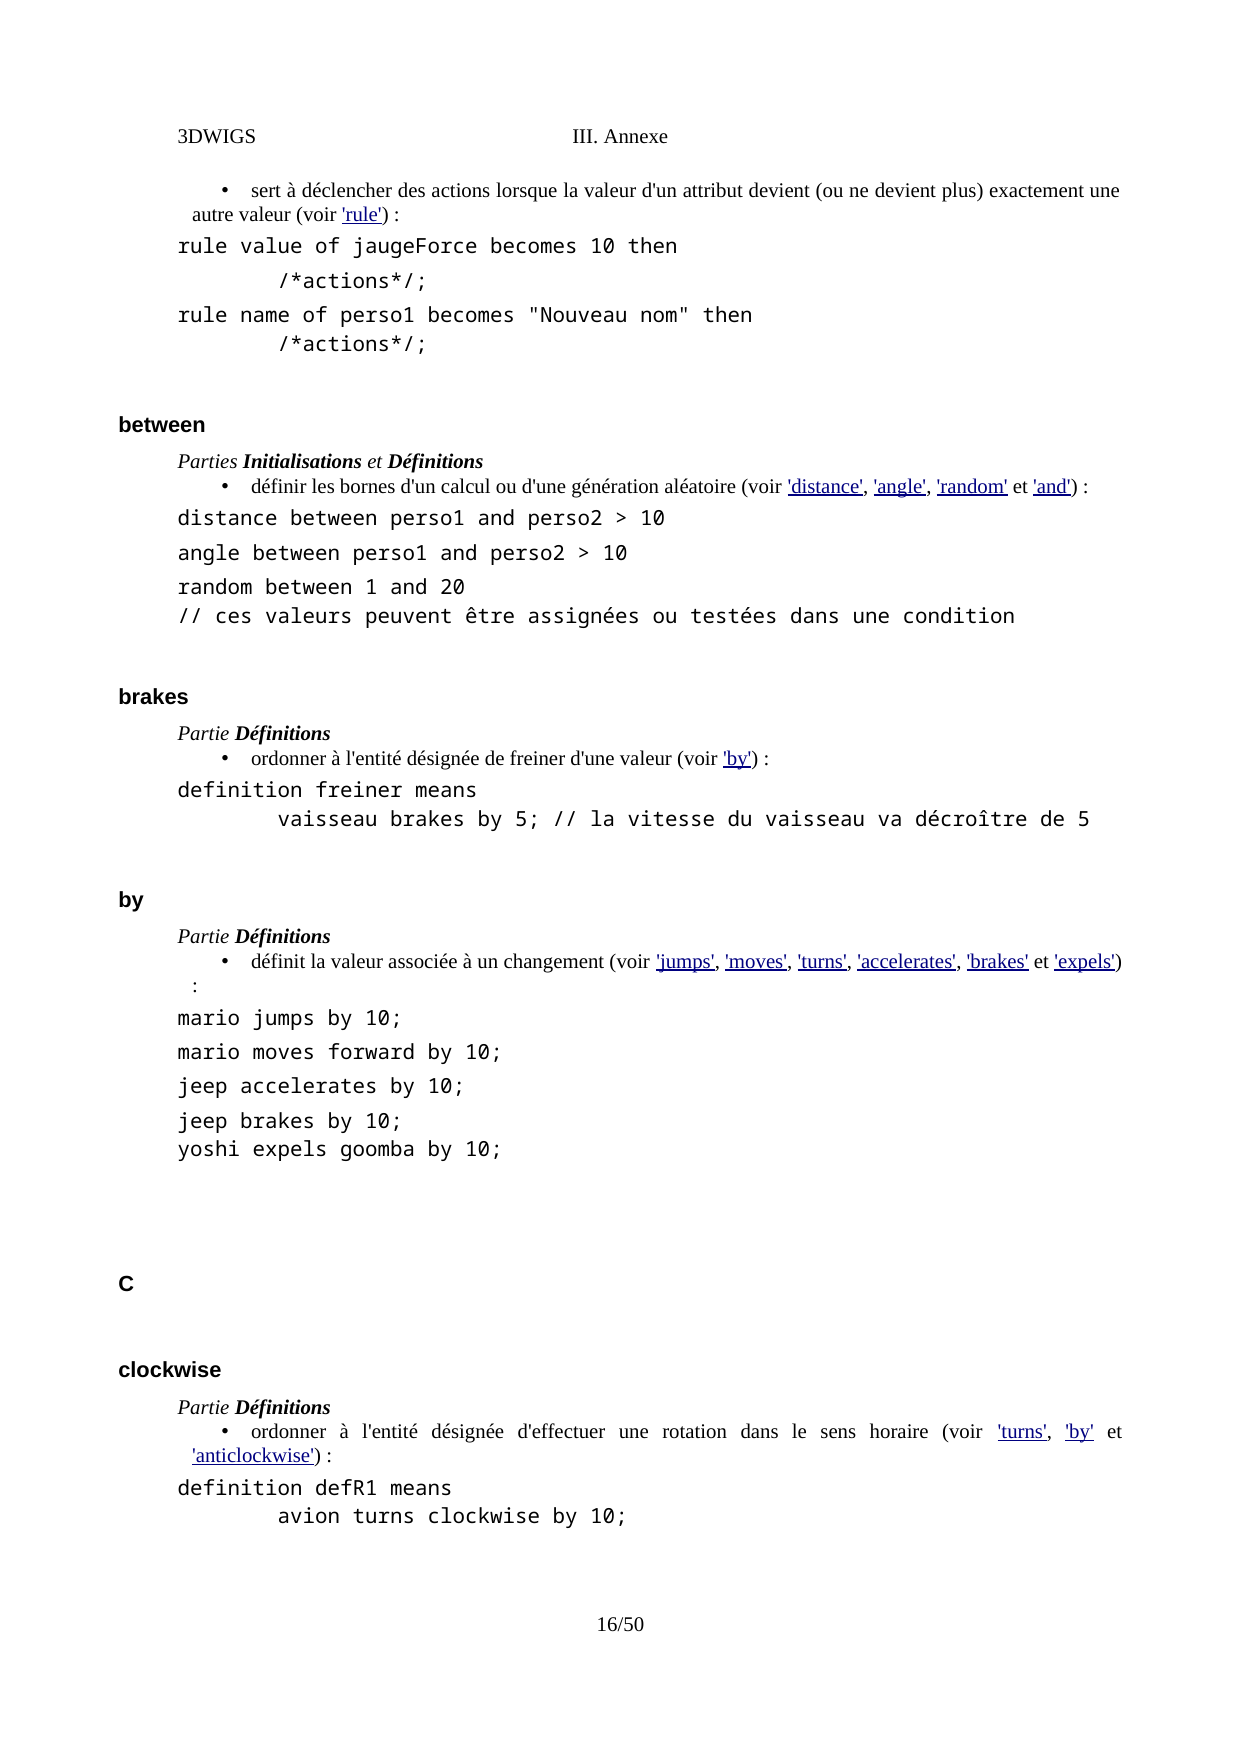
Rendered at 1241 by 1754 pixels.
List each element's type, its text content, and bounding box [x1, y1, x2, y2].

text definition defR1 means [118, 1473, 1122, 1502]
text avion turns clockwise by 10; [118, 1502, 1122, 1530]
text jeep accelerates by 10; [118, 1071, 1122, 1100]
list sert à déclencher des actions lorsque la valeur d'un attribut devient (ou ne devient plus) exactement une autre valeur (voir 'rule') : [162, 178, 1122, 226]
subtitle brakes [118, 684, 1122, 709]
subtitle clockwise [118, 1357, 1122, 1383]
text Partie Définitions [118, 924, 1122, 948]
text /*actions*/; [118, 329, 1122, 357]
list définit la valeur associée à un changement (voir 'jumps', 'moves', 'turns', 'accelerates', 'brakes' et 'expels') : [162, 948, 1122, 997]
text distance between perso1 and perso2 > 10 [118, 503, 1122, 532]
text // ces valeurs peuvent être assignées ou testées dans une condition [118, 601, 1122, 629]
text rule name of perso1 becomes "Nouveau nom" then [118, 300, 1122, 329]
text definition freiner means [118, 775, 1122, 804]
text rule value of jaugeForce becomes 10 then [118, 232, 1122, 260]
text Partie Définitions [118, 721, 1122, 745]
subtitle C [118, 1271, 1122, 1296]
text yoshi expels goomba by 10; [118, 1134, 1122, 1163]
text Partie Définitions [118, 1395, 1122, 1419]
list ordonner à l'entité désignée de freiner d'une valeur (voir 'by') : [162, 745, 1122, 769]
text Parties Initialisations et Définitions [118, 449, 1122, 473]
subtitle by [118, 887, 1122, 912]
text /*actions*/; [118, 266, 1122, 294]
list ordonner à l'entité désignée d'effectuer une rotation dans le sens horaire (voir 'turns', 'by' et 'anticlockwise') : [162, 1419, 1122, 1467]
text random between 1 and 20 [118, 572, 1122, 601]
list définir les bornes d'un calcul ou d'une génération aléatoire (voir 'distance', 'angle', 'random' et 'and') : [162, 473, 1122, 498]
text mario moves forward by 10; [118, 1037, 1122, 1065]
text angle between perso1 and perso2 > 10 [118, 538, 1122, 566]
text mario jumps by 10; [118, 1003, 1122, 1031]
text vaisseau brakes by 5; // la vitesse du vaisseau va décroître de 5 [118, 804, 1122, 832]
text jeep brakes by 10; [118, 1106, 1122, 1134]
subtitle between [118, 412, 1122, 437]
